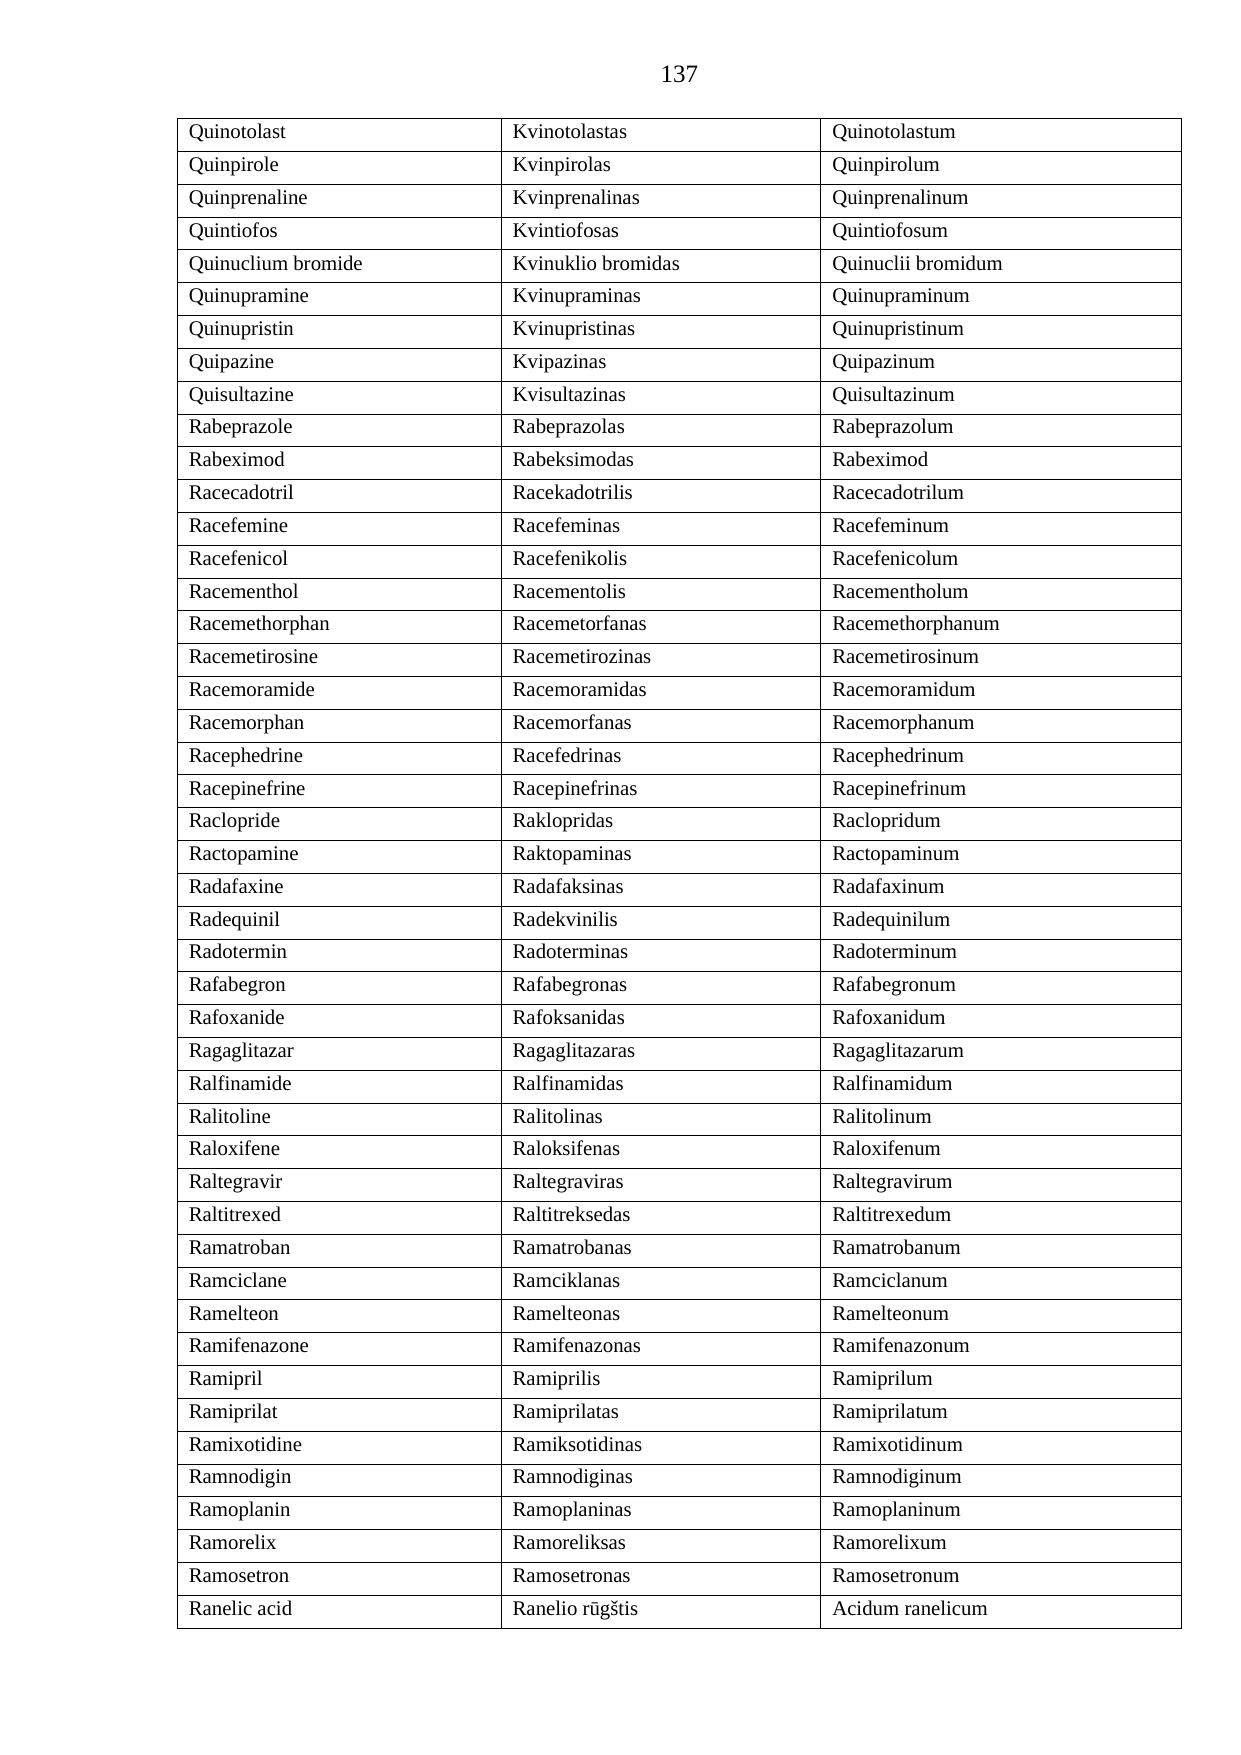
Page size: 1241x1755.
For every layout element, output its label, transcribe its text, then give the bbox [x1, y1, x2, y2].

table_cell Kvinupristinas [502, 316, 820, 348]
table_cell Racemetorfanas [502, 611, 820, 643]
table_cell Quinprenalinum [821, 185, 1181, 217]
table_cell Racephedrinum [821, 743, 1181, 774]
table_cell Acidum ranelicum [821, 1596, 1181, 1627]
table_cell Ralitolinas [502, 1104, 820, 1135]
table_cell Quinpirolum [821, 152, 1181, 184]
table_cell Radotermin [178, 940, 501, 971]
table_cell Kvinotolastas [502, 119, 820, 151]
table_cell Ramiprilat [178, 1399, 501, 1431]
table_cell Raktopaminas [502, 841, 820, 873]
table_cell Radoterminas [502, 940, 820, 971]
table_cell Racemorfanas [502, 710, 820, 742]
table_cell Rafoxanide [178, 1005, 501, 1037]
table_cell Ramiprilatum [821, 1399, 1181, 1431]
table_cell Racefedrinas [502, 743, 820, 774]
table_cell Ramoplanin [178, 1497, 501, 1529]
table_cell Racemoramidas [502, 677, 820, 709]
table_cell Radafaxine [178, 874, 501, 906]
table_cell Ranelic acid [178, 1596, 501, 1627]
table_cell Quipazine [178, 349, 501, 381]
table_cell Ramipril [178, 1366, 501, 1398]
table_cell Racemoramide [178, 677, 501, 709]
table_cell Raloksifenas [502, 1136, 820, 1168]
table_cell Raclopridum [821, 808, 1181, 840]
table_cell Racefemine [178, 513, 501, 545]
table_cell Quinuclium bromide [178, 250, 501, 282]
table_cell Quinupristinum [821, 316, 1181, 348]
table_cell Ragaglitazarum [821, 1038, 1181, 1070]
table_cell Quisultazine [178, 382, 501, 413]
table_cell Quisultazinum [821, 382, 1181, 413]
table_cell Quinuclii bromidum [821, 250, 1181, 282]
table_cell Ramoplaninum [821, 1497, 1181, 1529]
table_cell Ramiksotidinas [502, 1432, 820, 1463]
table_cell Ramiprilatas [502, 1399, 820, 1431]
table_cell Radekvinilis [502, 907, 820, 938]
table_cell Ralfinamide [178, 1071, 501, 1102]
table_cell Ramifenazonas [502, 1333, 820, 1365]
table_cell Radoterminum [821, 940, 1181, 971]
table_cell Racementhol [178, 579, 501, 610]
table_cell Kvipazinas [502, 349, 820, 381]
table_cell Raclopride [178, 808, 501, 840]
table_cell Rafoxanidum [821, 1005, 1181, 1037]
table_cell Quinotolastum [821, 119, 1181, 151]
table_cell Raltegraviras [502, 1169, 820, 1201]
table_cell Racefeminas [502, 513, 820, 545]
table_cell Racemetirosine [178, 644, 501, 676]
table_cell Quipazinum [821, 349, 1181, 381]
table_cell Raltitrexedum [821, 1202, 1181, 1234]
table_cell Ramoplaninas [502, 1497, 820, 1529]
table_cell Quintiofosum [821, 218, 1181, 249]
table_cell Ramciclanum [821, 1268, 1181, 1299]
table_cell Ramciklanas [502, 1268, 820, 1299]
table_cell Racemethorphan [178, 611, 501, 643]
table_cell Kvintiofosas [502, 218, 820, 249]
table_cell Ramifenazone [178, 1333, 501, 1365]
table_cell Ramnodiginas [502, 1465, 820, 1496]
table_cell Rabeprazolas [502, 415, 820, 446]
table_cell Kvinpirolas [502, 152, 820, 184]
table_cell Racecadotrilum [821, 480, 1181, 512]
table_cell Radafaksinas [502, 874, 820, 906]
table_cell Ramorelix [178, 1530, 501, 1562]
table_cell Ramixotidine [178, 1432, 501, 1463]
table_cell Kvisultazinas [502, 382, 820, 413]
table_cell Quinupramine [178, 283, 501, 315]
table_cell Ragaglitazaras [502, 1038, 820, 1070]
table_cell Kvinprenalinas [502, 185, 820, 217]
table_cell Racemetirozinas [502, 644, 820, 676]
table_cell Racemetirosinum [821, 644, 1181, 676]
table_cell Quinupristin [178, 316, 501, 348]
table_cell Racecadotril [178, 480, 501, 512]
table_cell Radequinilum [821, 907, 1181, 938]
table_cell Ramatroban [178, 1235, 501, 1267]
table_cell Ramoreliksas [502, 1530, 820, 1562]
table_cell Quintiofos [178, 218, 501, 249]
table_cell Racefenicolum [821, 546, 1181, 577]
table_cell Racephedrine [178, 743, 501, 774]
table_cell Raltegravir [178, 1169, 501, 1201]
table_cell Quinpirole [178, 152, 501, 184]
table_cell Rafoksanidas [502, 1005, 820, 1037]
table_cell Ramixotidinum [821, 1432, 1181, 1463]
table_cell Ramatrobanum [821, 1235, 1181, 1267]
table_cell Raltitrexed [178, 1202, 501, 1234]
table_cell Radafaxinum [821, 874, 1181, 906]
table_cell Ramatrobanas [502, 1235, 820, 1267]
table_cell Racemorphan [178, 710, 501, 742]
table_cell Ractopamine [178, 841, 501, 873]
table_cell Racemorphanum [821, 710, 1181, 742]
table_cell Ramosetronas [502, 1563, 820, 1595]
table_cell Ralitoline [178, 1104, 501, 1135]
table_cell Racefeminum [821, 513, 1181, 545]
table_cell Ramnodiginum [821, 1465, 1181, 1496]
table_cell Ralfinamidum [821, 1071, 1181, 1102]
table_cell Quinprenaline [178, 185, 501, 217]
table_cell Kvinupraminas [502, 283, 820, 315]
table_cell Ramelteonas [502, 1300, 820, 1332]
table_cell Racepinefrine [178, 775, 501, 807]
table_cell Kvinuklio bromidas [502, 250, 820, 282]
table_cell Raltegravirum [821, 1169, 1181, 1201]
table_cell Raloxifenum [821, 1136, 1181, 1168]
table_cell Racefenikolis [502, 546, 820, 577]
table_cell Rabeximod [821, 447, 1181, 479]
table_cell Quinotolast [178, 119, 501, 151]
table_cell Ramorelixum [821, 1530, 1181, 1562]
table_cell Rafabegron [178, 972, 501, 1004]
table_cell Ramifenazonum [821, 1333, 1181, 1365]
table_cell Racemoramidum [821, 677, 1181, 709]
table_cell Racemethorphanum [821, 611, 1181, 643]
table_cell Racementholum [821, 579, 1181, 610]
table_cell Rabeprazolum [821, 415, 1181, 446]
table_cell Ramnodigin [178, 1465, 501, 1496]
table_cell Radequinil [178, 907, 501, 938]
table_cell Rafabegronas [502, 972, 820, 1004]
table_cell Ranelio rūgštis [502, 1596, 820, 1627]
table_cell Raltitreksedas [502, 1202, 820, 1234]
table_cell Racepinefrinas [502, 775, 820, 807]
table_cell Ralfinamidas [502, 1071, 820, 1102]
table_cell Rafabegronum [821, 972, 1181, 1004]
table_cell Raloxifene [178, 1136, 501, 1168]
table_cell Racefenicol [178, 546, 501, 577]
table_cell Ramosetron [178, 1563, 501, 1595]
table_cell Ramciclane [178, 1268, 501, 1299]
table_cell Rabeksimodas [502, 447, 820, 479]
table_cell Racepinefrinum [821, 775, 1181, 807]
table_cell Ramiprilis [502, 1366, 820, 1398]
table_cell Rabeximod [178, 447, 501, 479]
table_cell Ractopaminum [821, 841, 1181, 873]
table_cell Racementolis [502, 579, 820, 610]
table_cell Racekadotrilis [502, 480, 820, 512]
table_cell Ramelteon [178, 1300, 501, 1332]
table_cell Ralitolinum [821, 1104, 1181, 1135]
table_cell Quinupraminum [821, 283, 1181, 315]
table_cell Ramelteonum [821, 1300, 1181, 1332]
table_cell Raklopridas [502, 808, 820, 840]
table_cell Ragaglitazar [178, 1038, 501, 1070]
table_cell Rabeprazole [178, 415, 501, 446]
table_cell Ramosetronum [821, 1563, 1181, 1595]
table_cell Ramiprilum [821, 1366, 1181, 1398]
